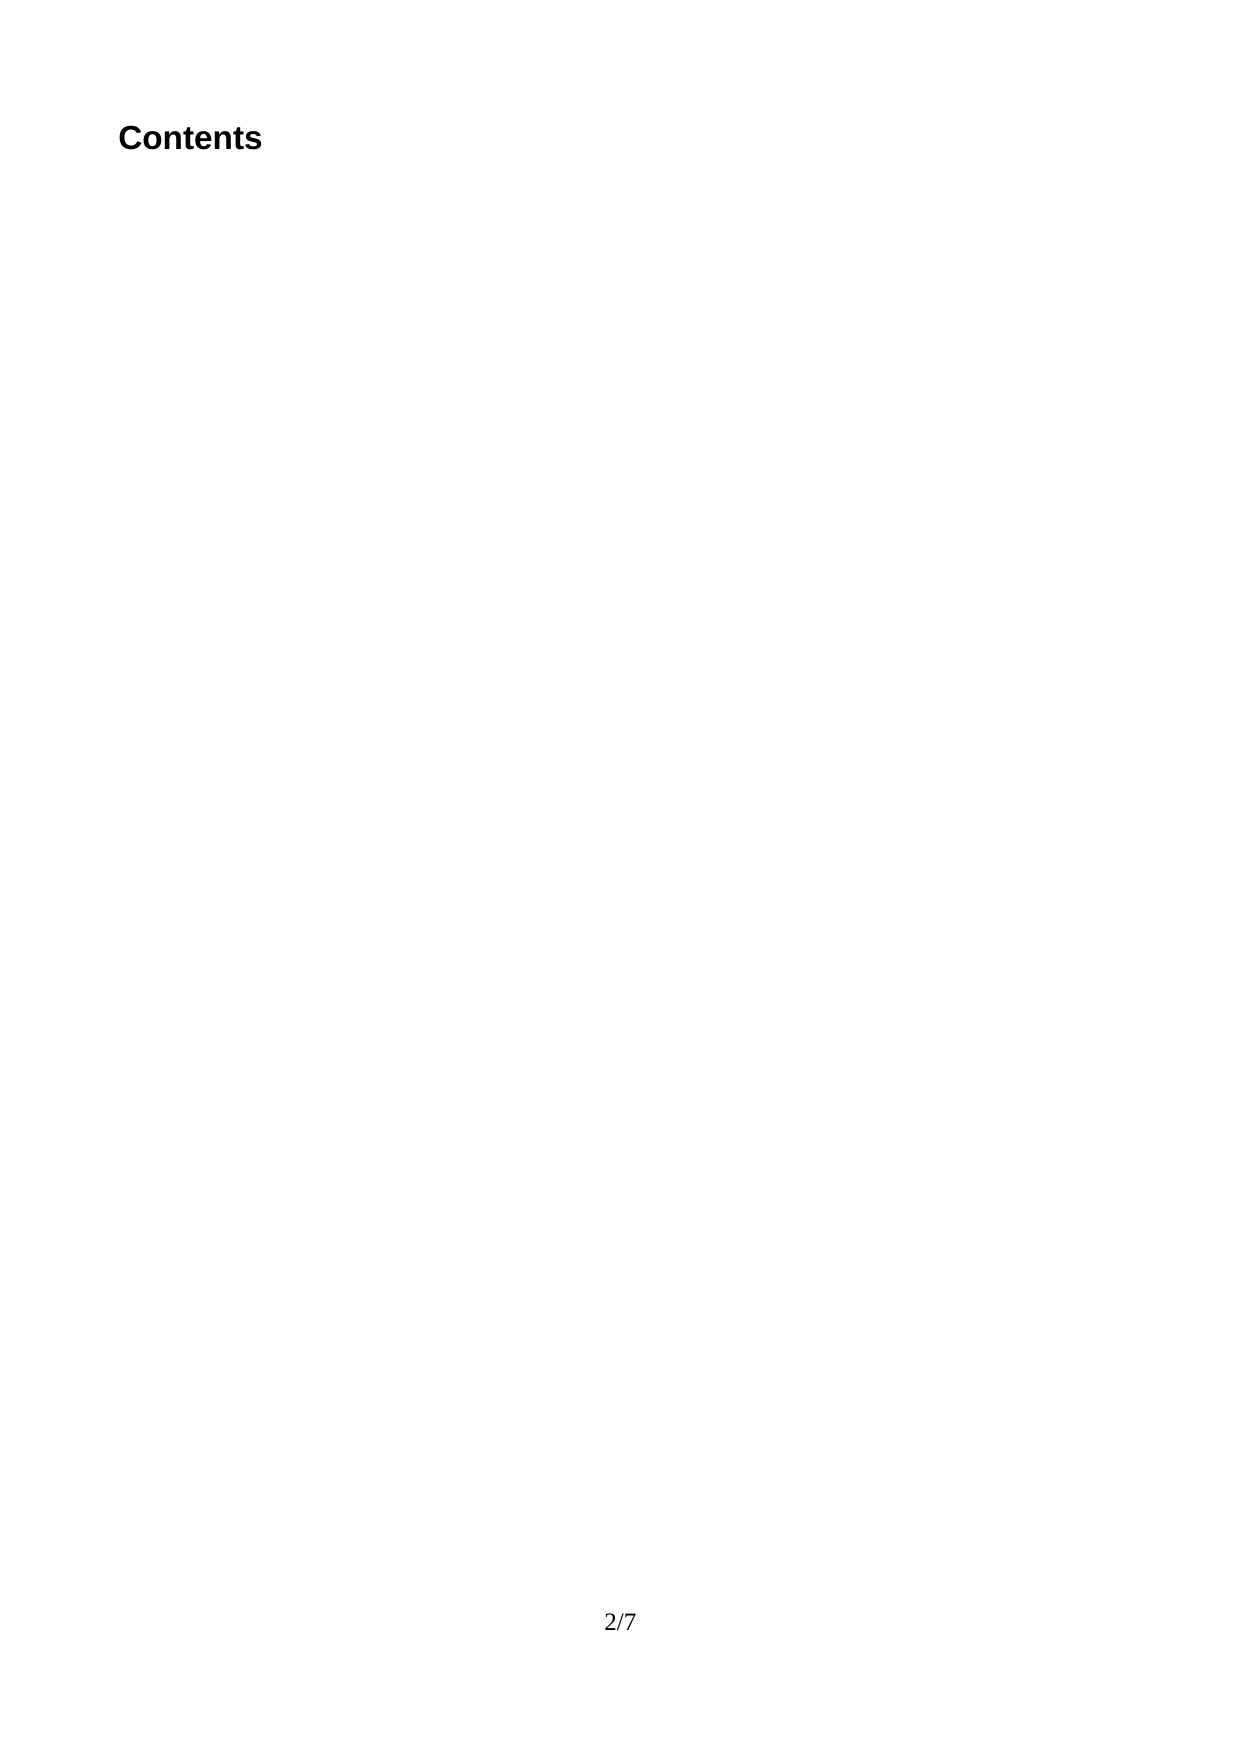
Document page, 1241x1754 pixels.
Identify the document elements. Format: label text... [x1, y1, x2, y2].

subtitle Contents [118, 118, 1122, 157]
